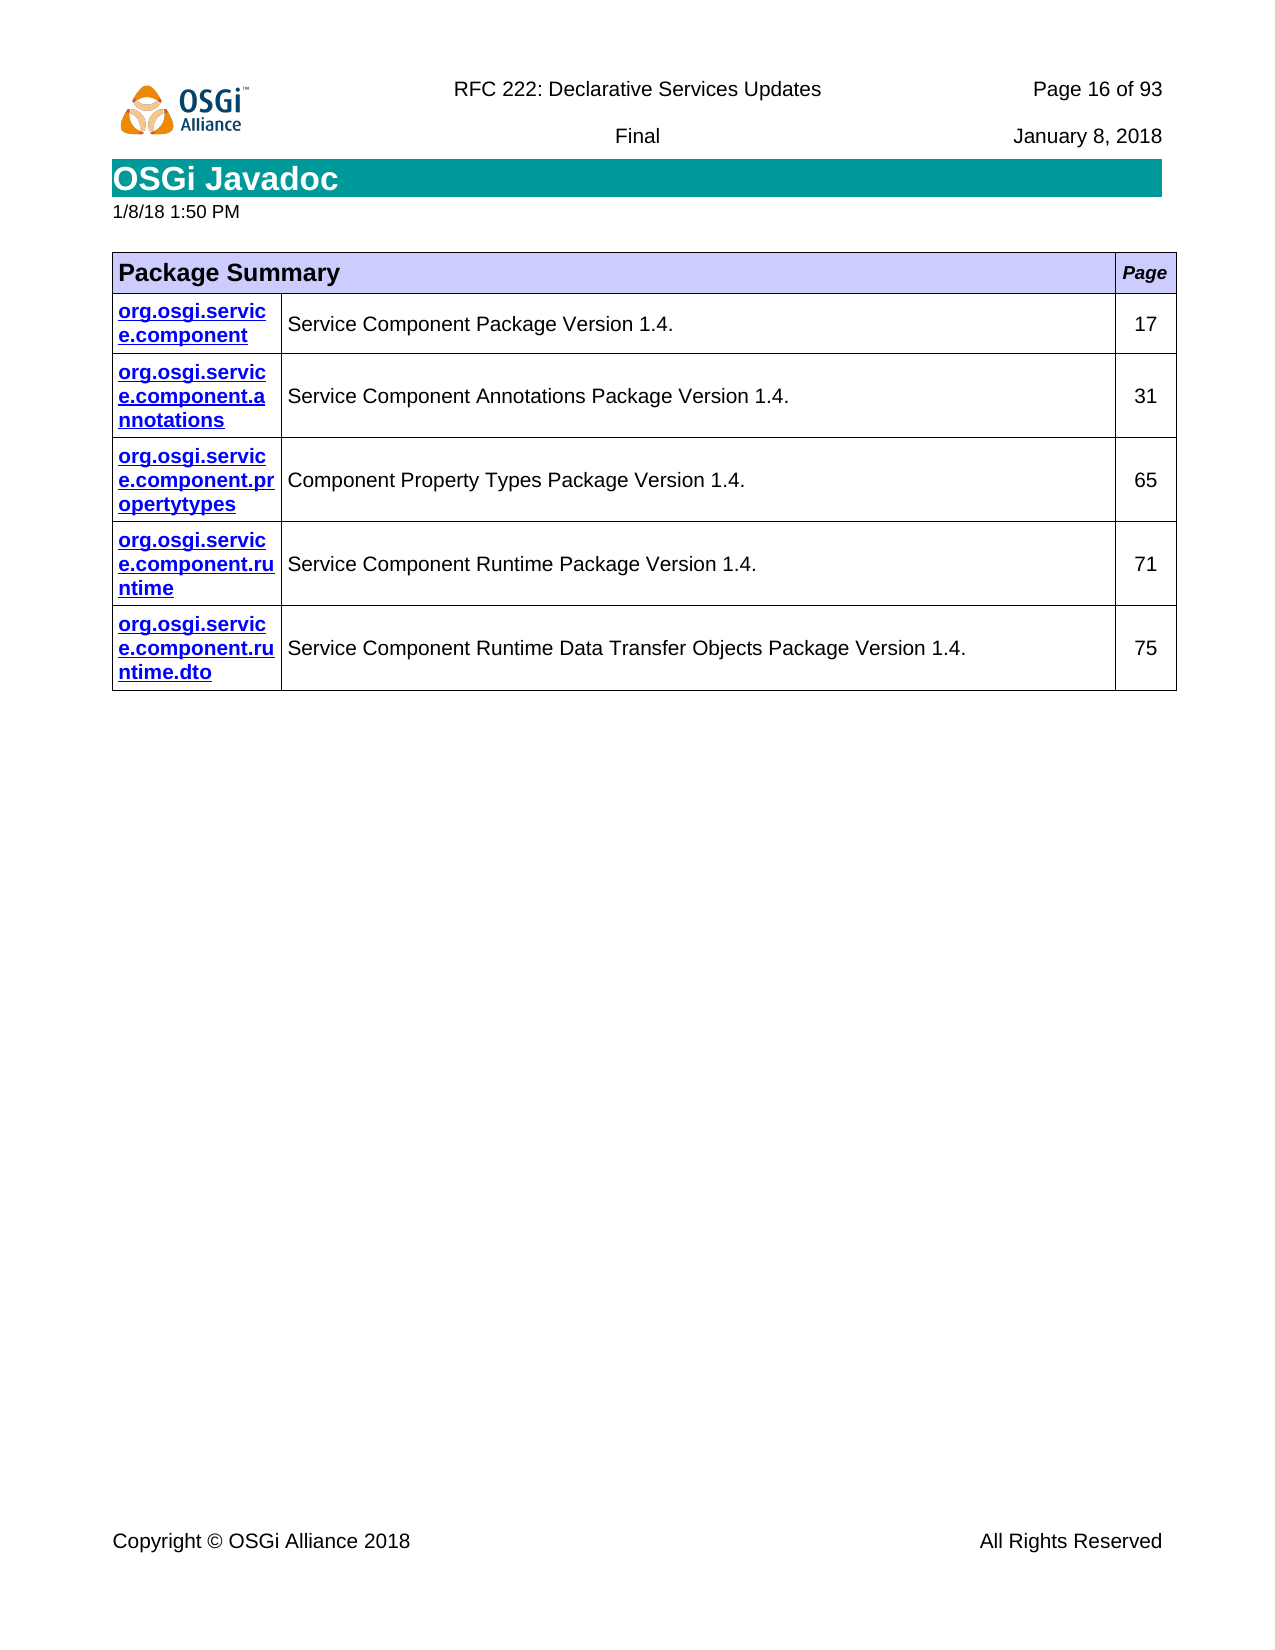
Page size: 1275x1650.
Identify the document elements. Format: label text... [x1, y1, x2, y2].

table_cell 32 [1116, 354, 1176, 437]
table_cell org.osgi.service.component.propertytypes [113, 438, 281, 521]
table_header Page [1116, 253, 1176, 293]
table_cell org.osgi.service.component.runtime [113, 522, 281, 605]
table_cell 76 [1116, 606, 1176, 689]
table_cell 72 [1116, 522, 1176, 605]
table_cell Service Component Runtime Data Transfer Objects Package Version 1.4. [282, 606, 1115, 689]
picture [113, 78, 257, 142]
table_cell org.osgi.service.component [113, 294, 281, 353]
table_cell org.osgi.service.component.runtime.dto [113, 606, 281, 689]
table_cell Component Property Types Package Version 1.4. [282, 438, 1115, 521]
subtitle OSGi Javadoc [112, 159, 1162, 197]
table_cell 66 [1116, 438, 1176, 521]
table_cell 17 [1116, 294, 1176, 353]
table_cell Service Component Annotations Package Version 1.4. [282, 354, 1115, 437]
table_cell Service Component Package Version 1.4. [282, 294, 1115, 353]
table_header Package Summary [113, 253, 1115, 293]
table_cell org.osgi.service.component.annotations [113, 354, 281, 437]
text 1/8/18 1:50 PM [112, 201, 1162, 222]
table_cell Service Component Runtime Package Version 1.4. [282, 522, 1115, 605]
